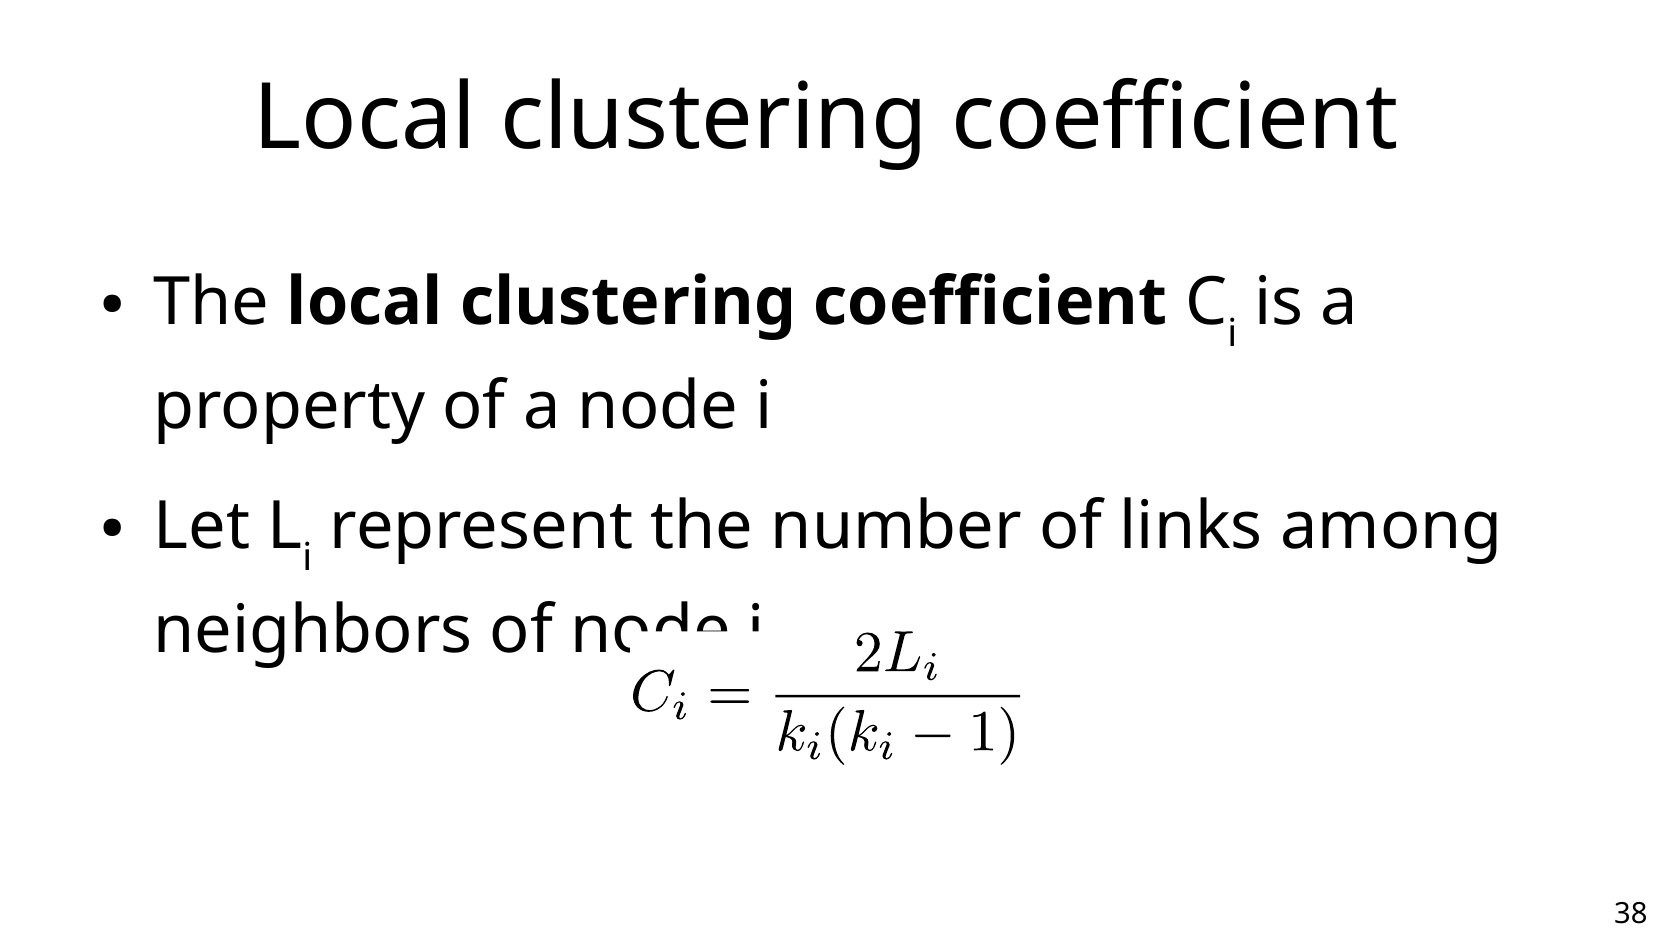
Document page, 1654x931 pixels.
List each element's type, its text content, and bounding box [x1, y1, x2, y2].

text_box [630, 631, 1021, 766]
list The local clustering coefficient Ci is a property of a node i Let Li represent the number of links among neighbors of node i [82, 253, 1571, 793]
title Local clustering coefficient [82, 1, 1571, 226]
